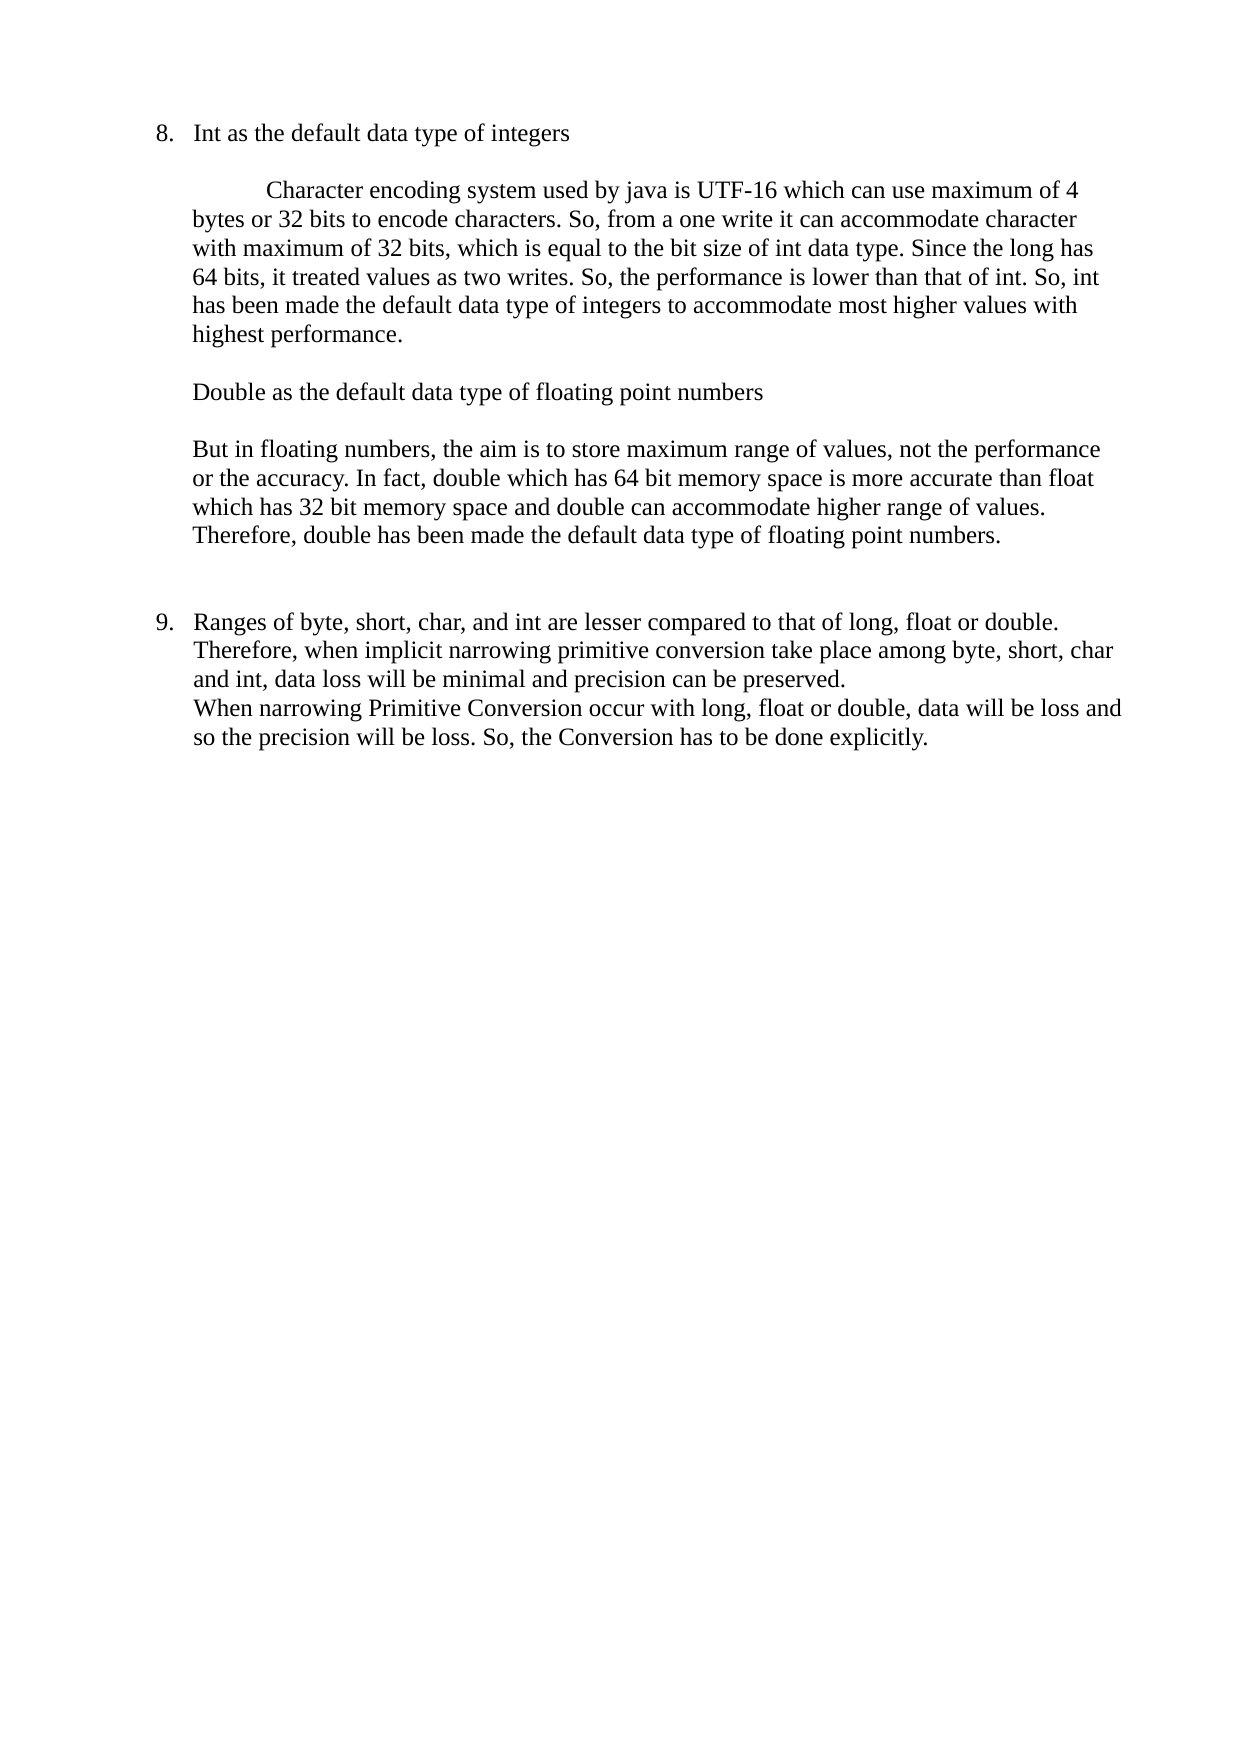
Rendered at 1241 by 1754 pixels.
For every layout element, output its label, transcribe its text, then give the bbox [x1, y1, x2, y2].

list Int as the default data type of integers [156, 118, 1122, 147]
text Character encoding system used by java is UTF-16 which can use maximum of 4 bytes or 32 bits to encode characters. So, from a one write it can accommodate character with maximum of 32 bits, which is equal to the bit size of int data type. Since the long has 64 bits, it treated values as two writes. So, the performance is lower than that of int. So, int has been made the default data type of integers to accommodate most higher values with highest performance. [118, 176, 1122, 348]
list When narrowing Primitive Conversion occur with long, float or double, data will be loss and so the precision will be loss. So, the Conversion has to be done explicitly. [156, 693, 1122, 751]
text Double as the default data type of floating point numbers [118, 377, 1122, 406]
list Ranges of byte, short, char, and int are lesser compared to that of long, float or double. Therefore, when implicit narrowing primitive conversion take place among byte, short, char and int, data loss will be minimal and precision can be preserved. [156, 607, 1122, 693]
text But in floating numbers, the aim is to store maximum range of values, not the performance or the accuracy. In fact, double which has 64 bit memory space is more accurate than float which has 32 bit memory space and double can accommodate higher range of values. Therefore, double has been made the default data type of floating point numbers. [118, 434, 1122, 549]
